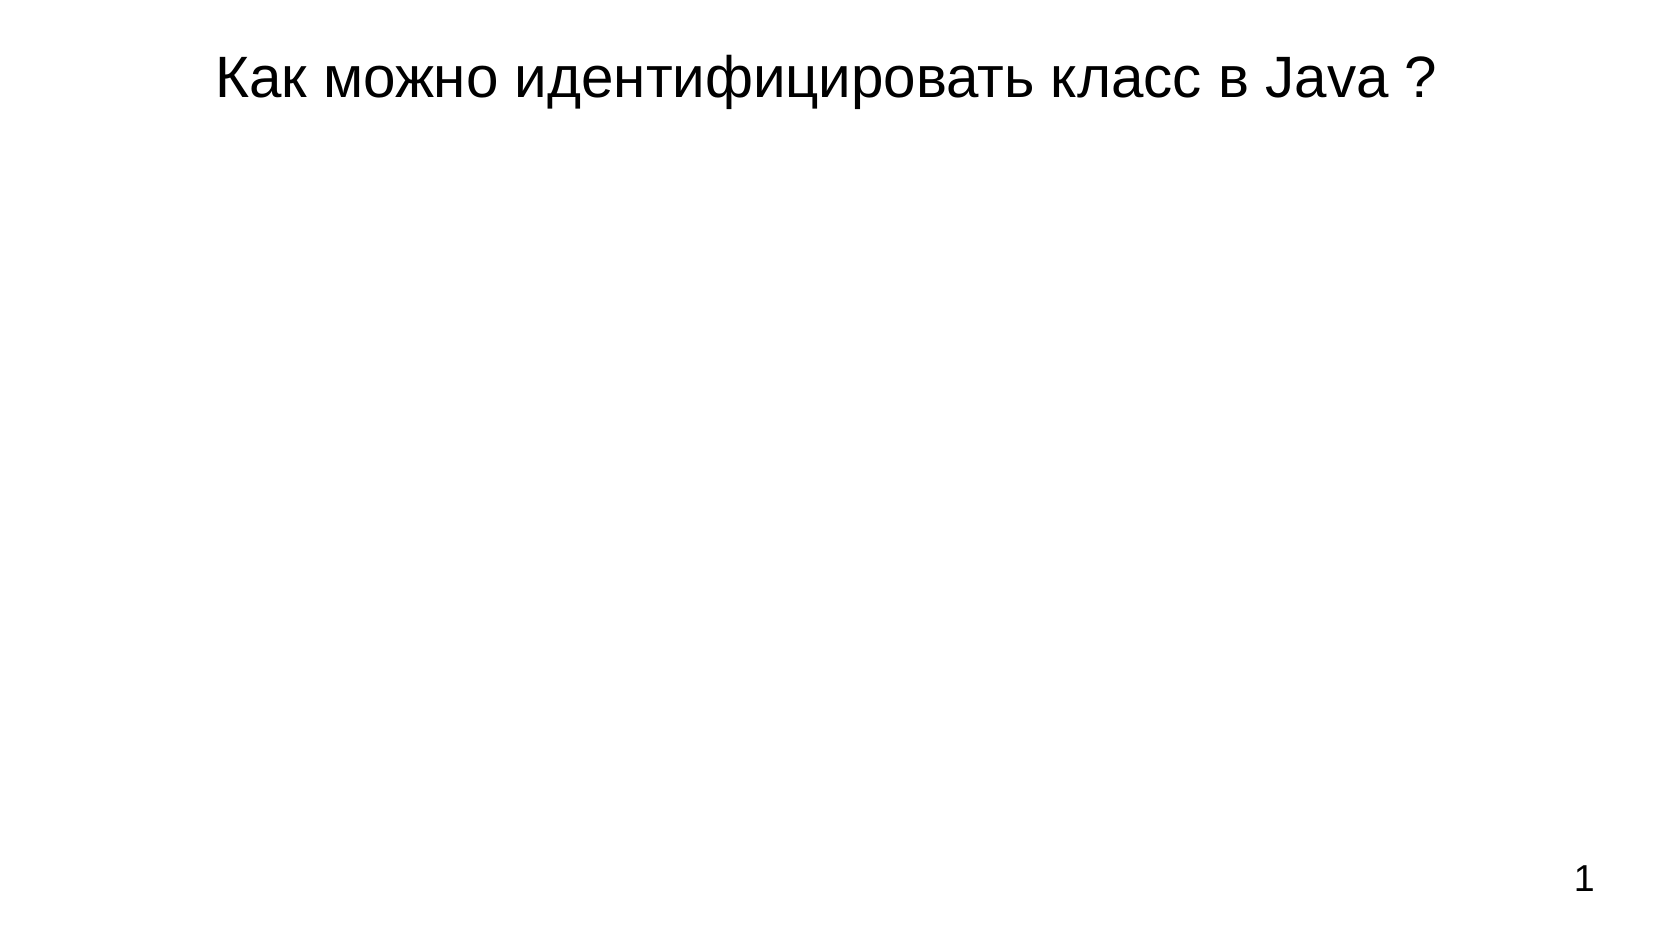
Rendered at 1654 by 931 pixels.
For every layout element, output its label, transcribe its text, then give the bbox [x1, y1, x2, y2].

text_box Как можно идентифицировать класс в Java ? [147, 37, 1506, 183]
text_box 1 [1559, 850, 1642, 908]
